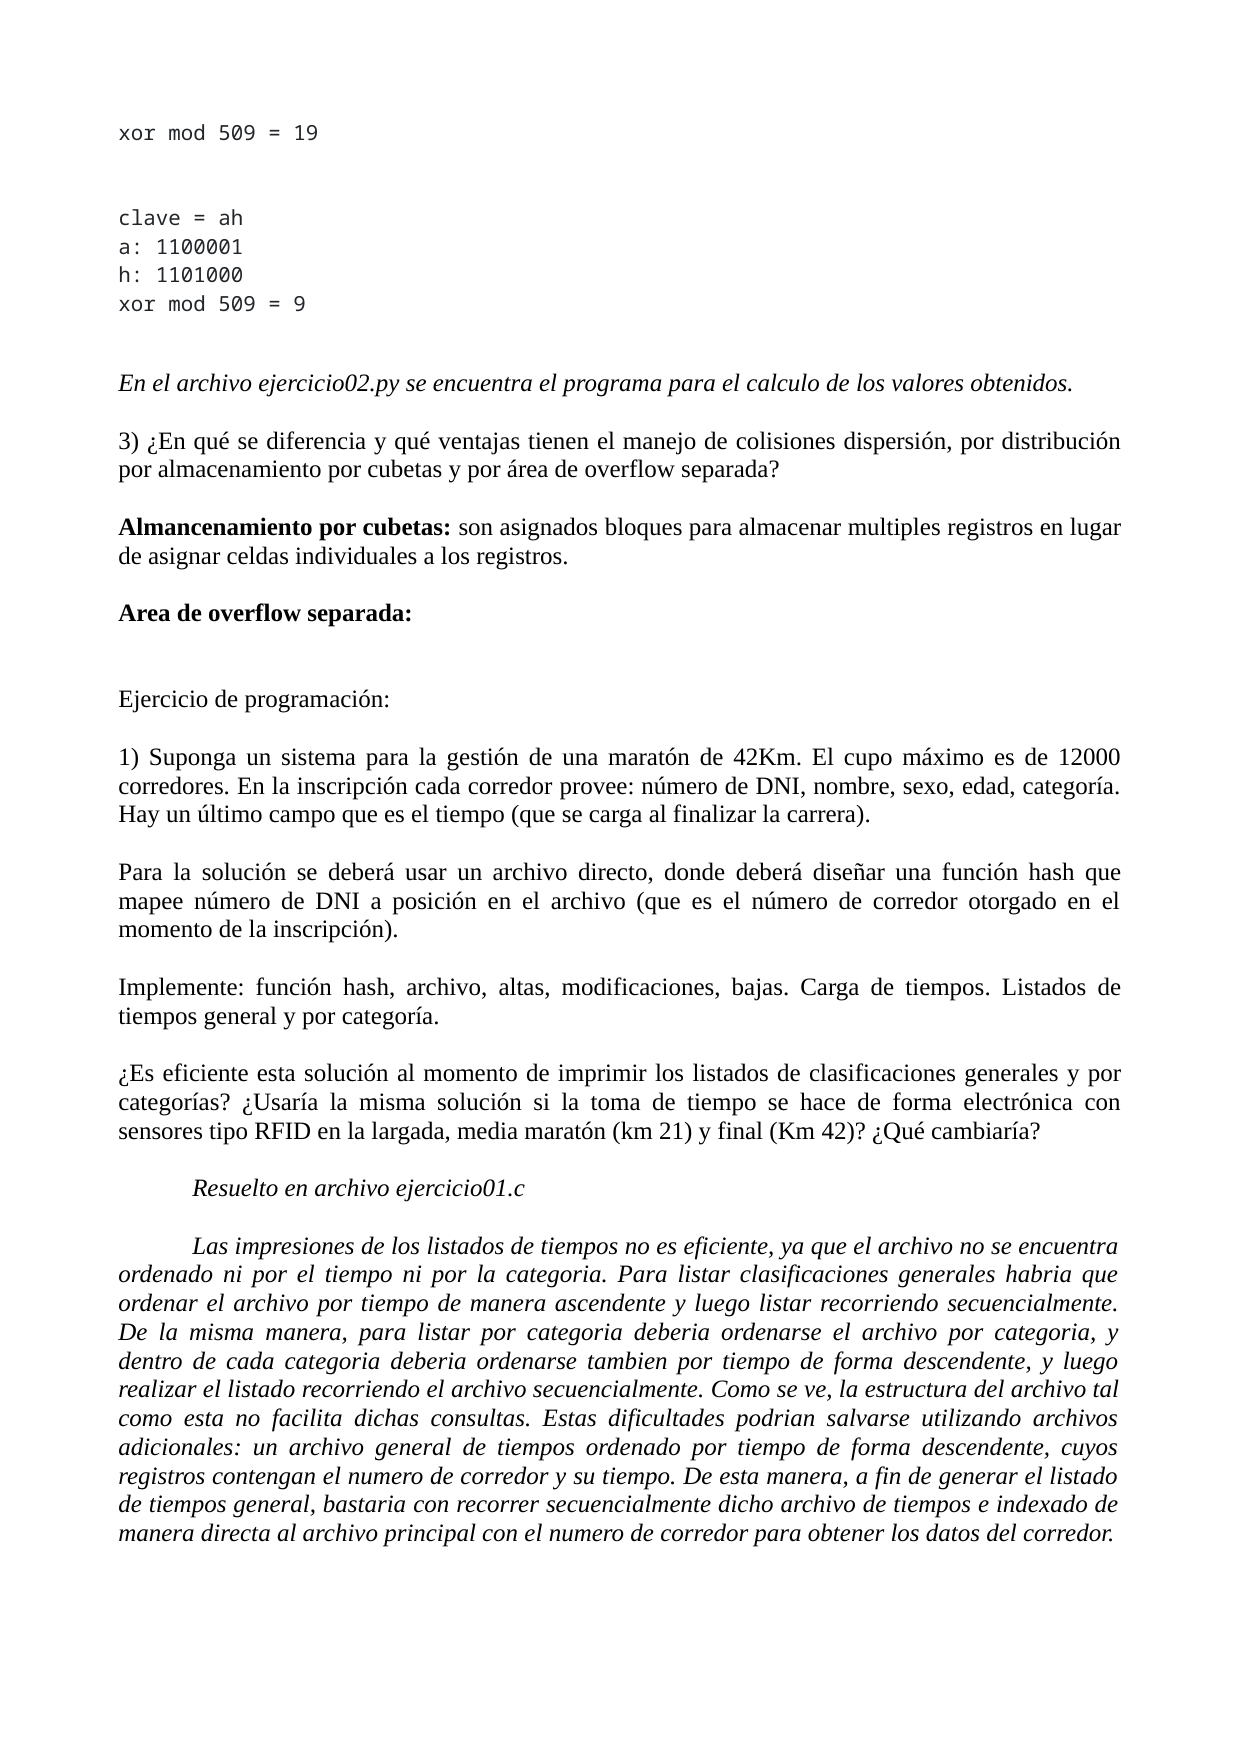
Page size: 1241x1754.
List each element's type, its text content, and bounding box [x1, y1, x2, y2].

text Resuelto en archivo ejercicio01.c [118, 1173, 1122, 1202]
text 1) Suponga un sistema para la gestión de una maratón de 42Km. El cupo máximo es de 12000 corredores. En la inscripción cada corredor provee: número de DNI, nombre, sexo, edad, categoría. Hay un último campo que es el tiempo (que se carga al finalizar la carrera). [118, 742, 1122, 828]
text En el archivo ejercicio02.py se encuentra el programa para el calculo de los valores obtenidos. [118, 368, 1122, 397]
text xor mod 509 = 19 [118, 118, 1122, 147]
text Almancenamiento por cubetas: son asignados bloques para almacenar multiples registros en lugar de asignar celdas individuales a los registros. [118, 512, 1122, 569]
text xor mod 509 = 9 [118, 289, 1122, 317]
text ¿Es eficiente esta solución al momento de imprimir los listados de clasificaciones generales y por categorías? ¿Usaría la misma solución si la toma de tiempo se hace de forma electrónica con sensores tipo RFID en la largada, media maratón (km 21) y final (Km 42)? ¿Qué cambiaría? [118, 1058, 1122, 1144]
text Para la solución se deberá usar un archivo directo, donde deberá diseñar una función hash que mapee número de DNI a posición en el archivo (que es el número de corredor otorgado en el momento de la inscripción). [118, 857, 1122, 943]
text clave = ah [118, 203, 1122, 232]
text Ejercicio de programación: [118, 684, 1122, 713]
text Las impresiones de los listados de tiempos no es eficiente, ya que el archivo no se encuentra ordenado ni por el tiempo ni por la categoria. Para listar clasificaciones generales habria que ordenar el archivo por tiempo de manera ascendente y luego listar recorriendo secuencialmente. De la misma manera, para listar por categoria deberia ordenarse el archivo por categoria, y dentro de cada categoria deberia ordenarse tambien por tiempo de forma descendente, y luego realizar el listado recorriendo el archivo secuencialmente. Como se ve, la estructura del archivo tal como esta no facilita dichas consultas. Estas dificultades podrian salvarse utilizando archivos adicionales: un archivo general de tiempos ordenado por tiempo de forma descendente, cuyos registros contengan el numero de corredor y su tiempo. De esta manera, a fin de generar el listado de tiempos general, bastaria con recorrer secuencialmente dicho archivo de tiempos e indexado de manera directa al archivo principal con el numero de corredor para obtener los datos del corredor. [118, 1231, 1122, 1547]
text Implemente: función hash, archivo, altas, modificaciones, bajas. Carga de tiempos. Listados de tiempos general y por categoría. [118, 972, 1122, 1029]
text Area de overflow separada: [118, 598, 1122, 627]
text h: 1101000 [118, 260, 1122, 289]
text 3) ¿En qué se diferencia y qué ventajas tienen el manejo de colisiones dispersión, por distribución por almacenamiento por cubetas y por área de overflow separada? [118, 426, 1122, 483]
text a: 1100001 [118, 232, 1122, 260]
